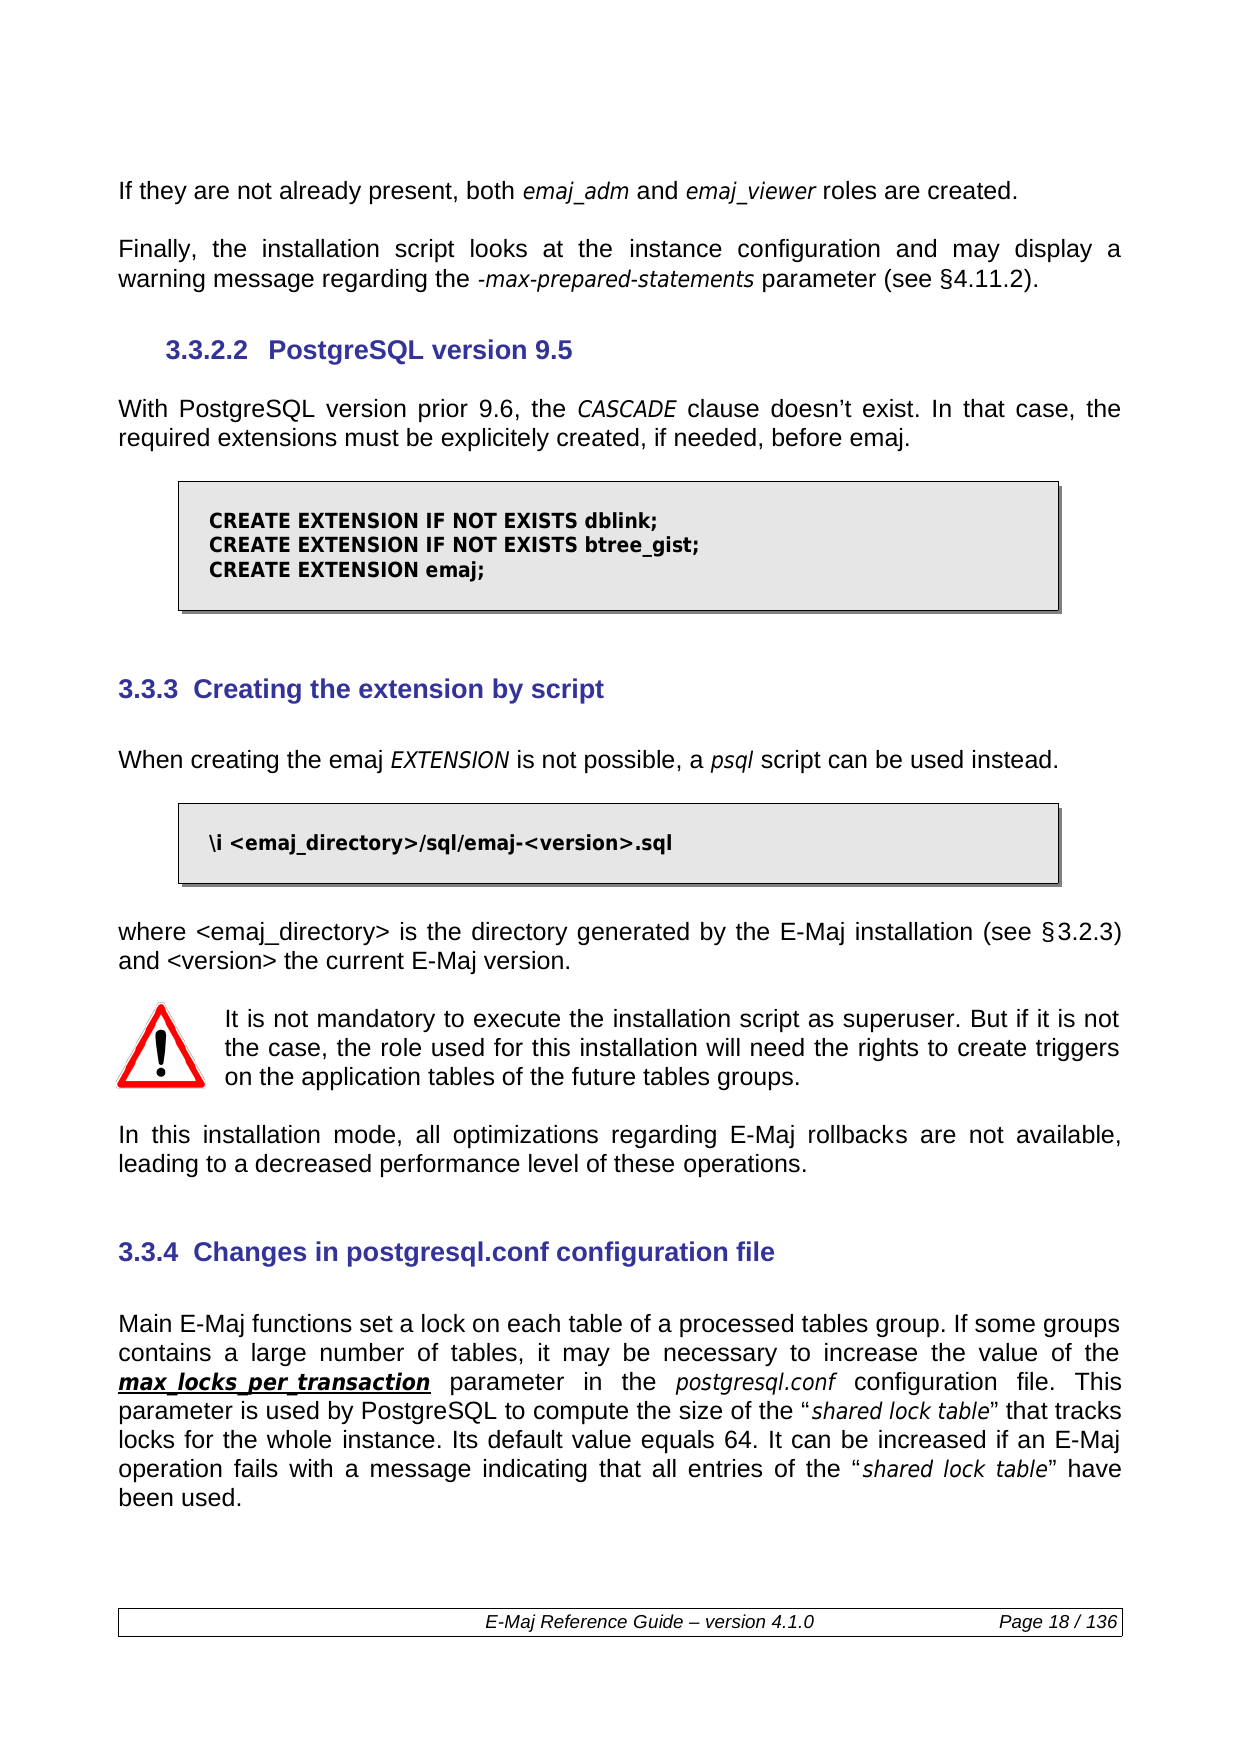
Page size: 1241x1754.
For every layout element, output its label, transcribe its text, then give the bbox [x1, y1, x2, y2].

subtitle Creating the extension by script [118, 673, 1122, 704]
text In this installation mode, all optimizations regarding E-Maj rollbacks are not available, leading to a decreased performance level of these operations. [118, 1120, 1122, 1178]
text It is not mandatory to execute the installation script as superuser. But if it is not the case, the role used for this installation will need the rights to create triggers on the application tables of the future tables groups. [224, 1004, 1122, 1091]
subtitle Changes in postgresql.conf configuration file [118, 1236, 1122, 1267]
text When creating the emaj EXTENSION is not possible, a psql script can be used instead. [118, 745, 1122, 774]
text where <emaj_directory> is the directory generated by the E-Maj installation (see §3.2.3) and <version> the current E-Maj version. [118, 917, 1122, 975]
text CREATE EXTENSION IF NOT EXISTS dblink; [179, 506, 1058, 530]
picture [115, 1002, 206, 1089]
text CREATE EXTENSION emaj; [179, 555, 1058, 579]
text If they are not already present, both emaj_adm and emaj_viewer roles are created. [118, 176, 1122, 205]
text Finally, the installation script looks at the instance configuration and may display a warning message regarding the -max-prepared-statements parameter (see §4.11.2). [118, 234, 1122, 292]
text Main E-Maj functions set a lock on each table of a processed tables group. If some groups contains a large number of tables, it may be necessary to increase the value of the max_locks_per_transaction parameter in the postgresql.conf configuration file. This parameter is used by PostgreSQL to compute the size of the “shared lock table” that tracks locks for the whole instance. Its default value equals 64. It can be increased if an E-Maj operation fails with a message indicating that all entries of the “shared lock table” have been used. [118, 1309, 1122, 1512]
text CREATE EXTENSION IF NOT EXISTS btree_gist; [179, 530, 1058, 555]
text \i <emaj_directory>/sql/emaj-<version>.sql [179, 828, 1058, 852]
text With PostgreSQL version prior 9.6, the CASCADE clause doesn’t exist. In that case, the required extensions must be explicitely created, if needed, before emaj. [118, 394, 1122, 452]
subtitle PostgreSQL version 9.5 [165, 334, 1122, 365]
